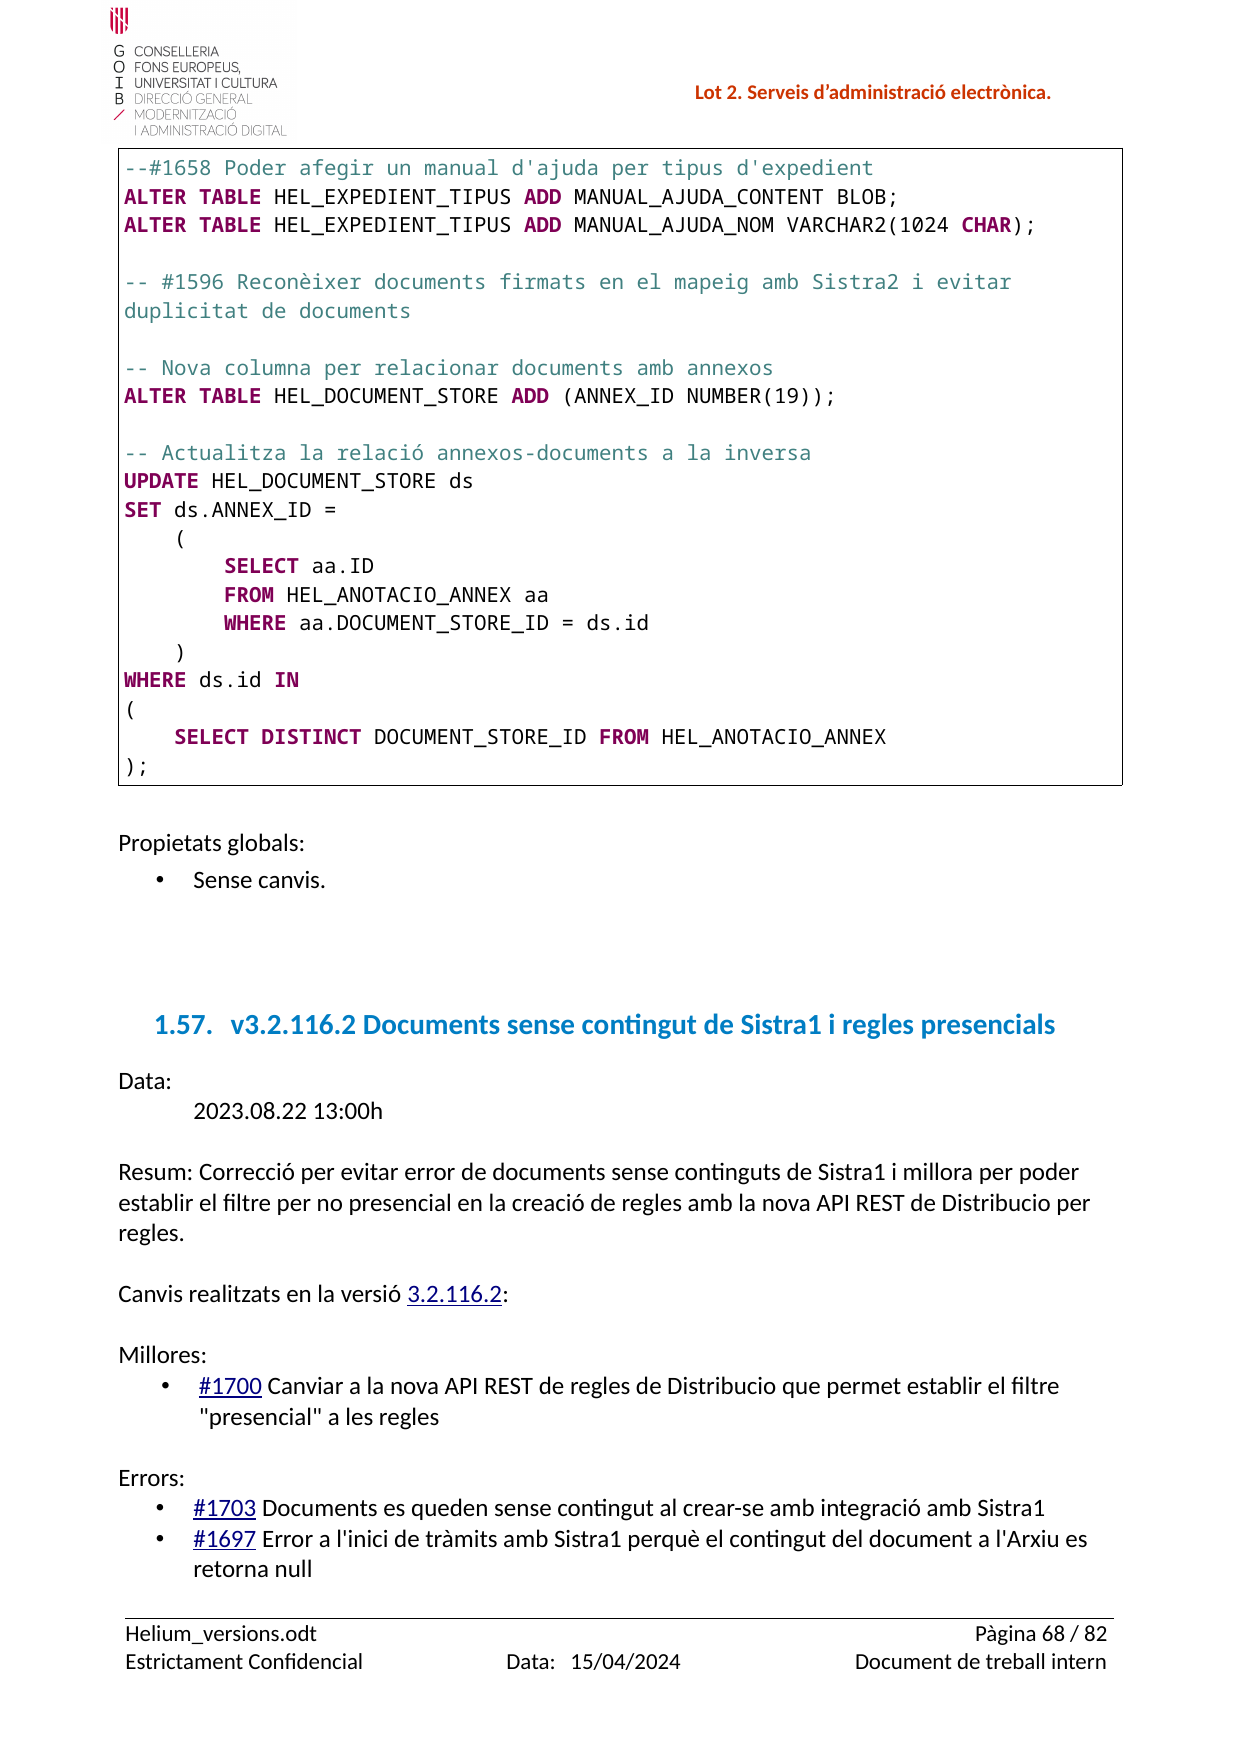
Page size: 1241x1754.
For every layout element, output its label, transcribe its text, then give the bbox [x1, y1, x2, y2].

text 2023.08.22 13:00h [118, 1096, 1122, 1126]
text Errors: [118, 1462, 1122, 1492]
text Propietats globals: [118, 827, 1122, 858]
table_header --#1658 Poder afegir un manual d'ajuda per tipus d'expedient ALTER TABLE HEL_EXPEDIENT_TIPUS ADD MANUAL_AJUDA_CONTENT BLOB; ALTER TABLE HEL_EXPEDIENT_TIPUS ADD MANUAL_AJUDA_NOM VARCHAR2(1024 CHAR); -- #1596 Reconèixer documents firmats en el mapeig amb Sistra2 i evitar duplicitat de documents -- Nova columna per relacionar documents amb annexos ALTER TABLE HEL_DOCUMENT_STORE ADD (ANNEX_ID NUMBER(19)); -- Actualitza la relació annexos-documents a la inversa UPDATE HEL_DOCUMENT_STORE ds SET ds.ANNEX_ID = ( SELECT aa.ID FROM HEL_ANOTACIO_ANNEX aa WHERE aa.DOCUMENT_STORE_ID = ds.id ) WHERE ds.id IN ( SELECT DISTINCT DOCUMENT_STORE_ID FROM HEL_ANOTACIO_ANNEX ); [119, 149, 1122, 785]
text Data: [118, 1065, 1122, 1096]
list Sense canvis. [156, 864, 1122, 894]
list #1703 Documents es queden sense contingut al crear-se amb integració amb Sistra1 [156, 1492, 1122, 1523]
picture [100, 0, 297, 144]
list #1700 Canviar a la nova API REST de regles de Distribucio que permet establir el filtre "presencial" a les regles [161, 1370, 1122, 1431]
subtitle v3.2.116.2 Documents sense contingut de Sistra1 i regles presencials [153, 1006, 1122, 1041]
list #1697 Error a l'inici de tràmits amb Sistra1 perquè el contingut del document a l'Arxiu es retorna null [156, 1523, 1122, 1584]
text Canvis realitzats en la versió 3.2.116.2: [118, 1279, 1122, 1309]
text Resum: Correcció per evitar error de documents sense continguts de Sistra1 i millora per poder establir el filtre per no presencial en la creació de regles amb la nova API REST de Distribucio per regles. [118, 1157, 1122, 1248]
text Millores: [118, 1340, 1122, 1370]
